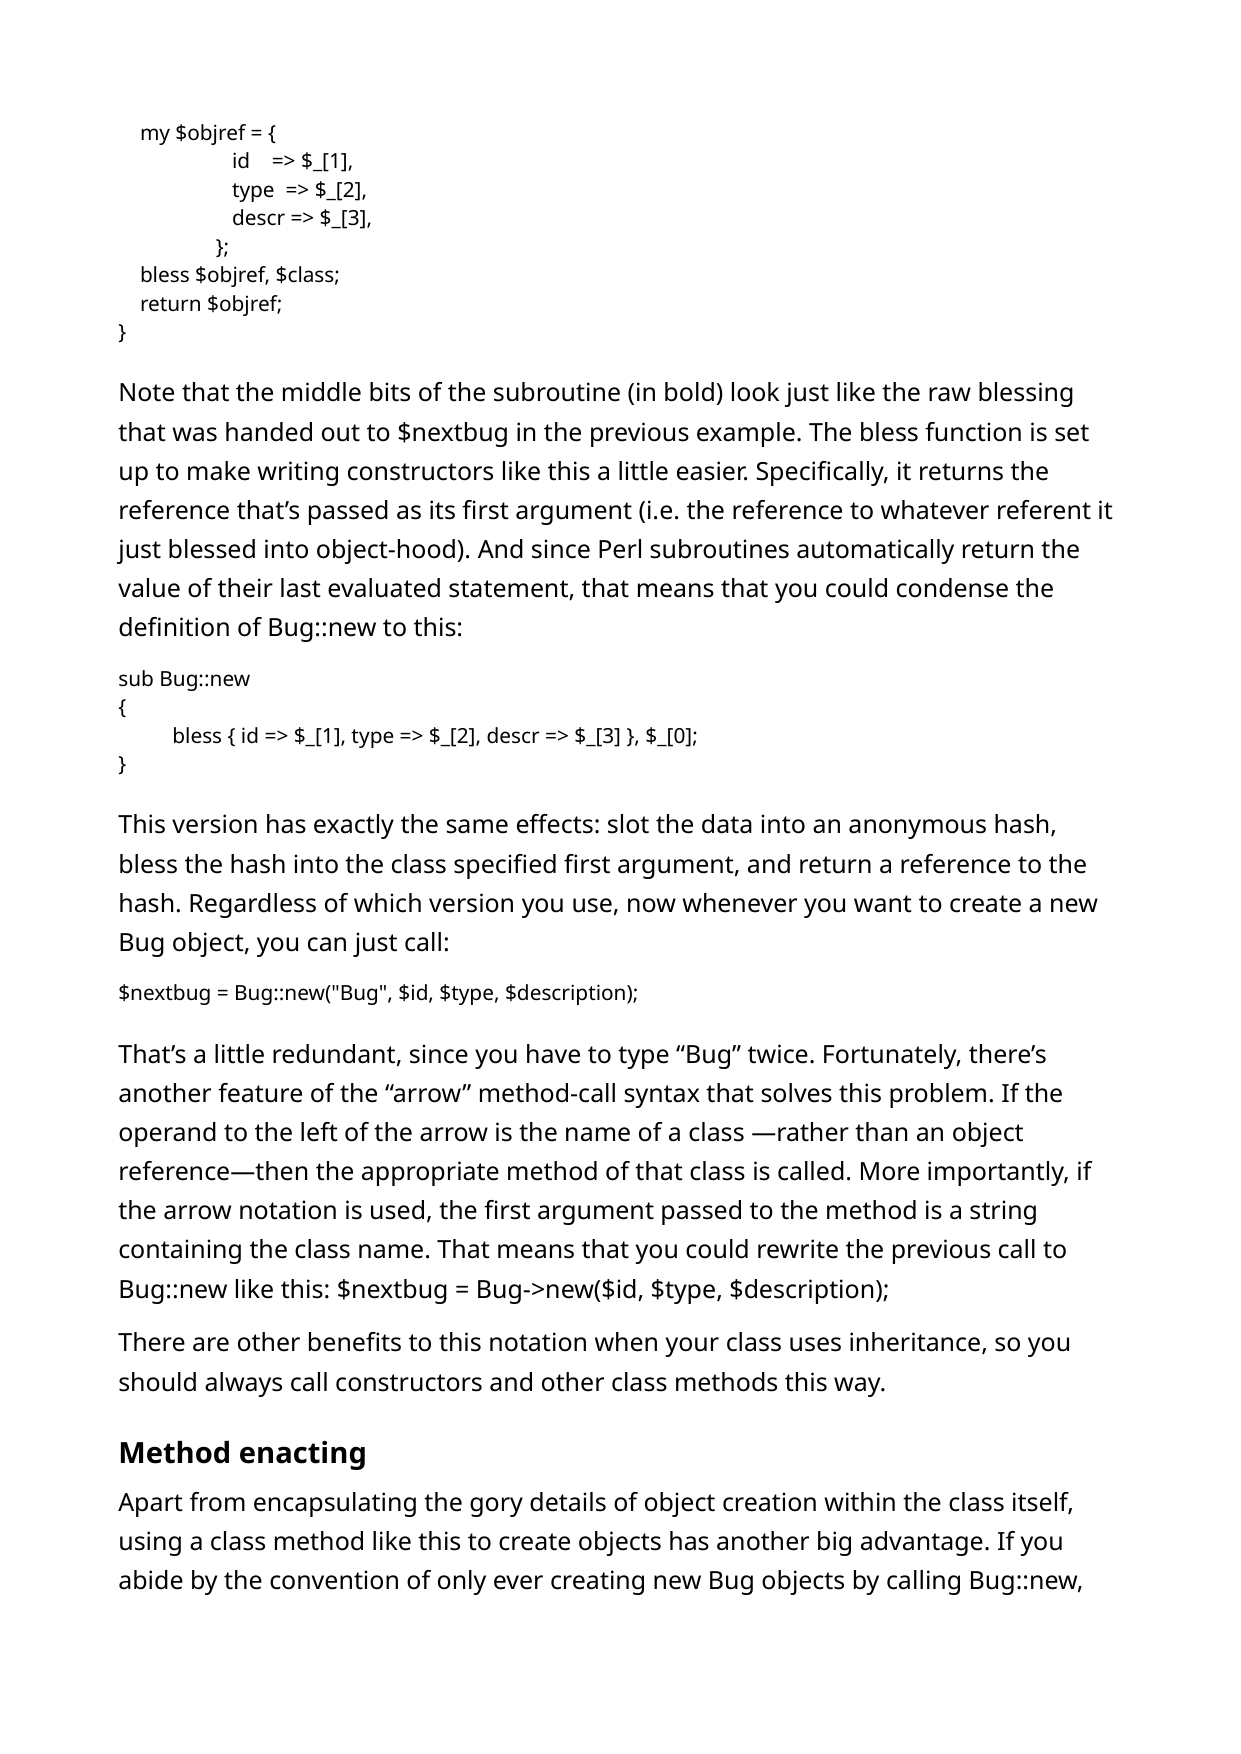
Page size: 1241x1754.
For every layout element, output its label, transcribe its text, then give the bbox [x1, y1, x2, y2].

text id => $_[1], [118, 147, 1122, 175]
text There are other benefits to this notation when your class uses inheritance, so you should always call constructors and other class methods this way. [118, 1325, 1122, 1398]
text Note that the middle bits of the subroutine (in bold) look just like the raw blessing that was handed out to $nextbug in the previous example. The bless function is set up to make writing constructors like this a little easier. Specifically, it returns the reference that’s passed as its first argument (i.e. the reference to whatever referent it just blessed into object-hood). And since Perl subroutines automatically return the value of their last evaluated statement, that means that you could condense the definition of Bug::new to this: [118, 375, 1122, 644]
text } [118, 749, 1122, 778]
text That’s a little redundant, since you have to type “Bug” twice. Fortunately, there’s another feature of the “arrow” method-call syntax that solves this problem. If the operand to the left of the arrow is the name of a class —rather than an object reference—then the appropriate method of that class is called. More importantly, if the arrow notation is used, the first argument passed to the method is a string containing the class name. That means that you could rewrite the previous call to Bug::new like this: $nextbug = Bug->new($id, $type, $description); [118, 1036, 1122, 1305]
text return $objref; [118, 289, 1122, 317]
text descr => $_[3], [118, 203, 1122, 232]
text my $objref = { [118, 118, 1122, 147]
text $nextbug = Bug::new("Bug", $id, $type, $description); [118, 978, 1122, 1007]
text }; [118, 232, 1122, 260]
subtitle Method enacting [118, 1432, 1122, 1472]
text type => $_[2], [118, 175, 1122, 203]
text This version has exactly the same effects: slot the data into an anonymous hash, bless the hash into the class specified first argument, and return a reference to the hash. Regardless of which version you use, now whenever you want to create a new Bug object, you can just call: [118, 807, 1122, 959]
text Apart from encapsulating the gory details of object creation within the class itself, using a class method like this to create objects has another big advantage. If you abide by the convention of only ever creating new Bug objects by calling Bug::new, [118, 1485, 1122, 1597]
text } [118, 317, 1122, 346]
text bless $objref, $class; [118, 260, 1122, 289]
text sub Bug::new [118, 664, 1122, 692]
text bless { id => $_[1], type => $_[2], descr => $_[3] }, $_[0]; [118, 721, 1122, 749]
text { [118, 692, 1122, 721]
